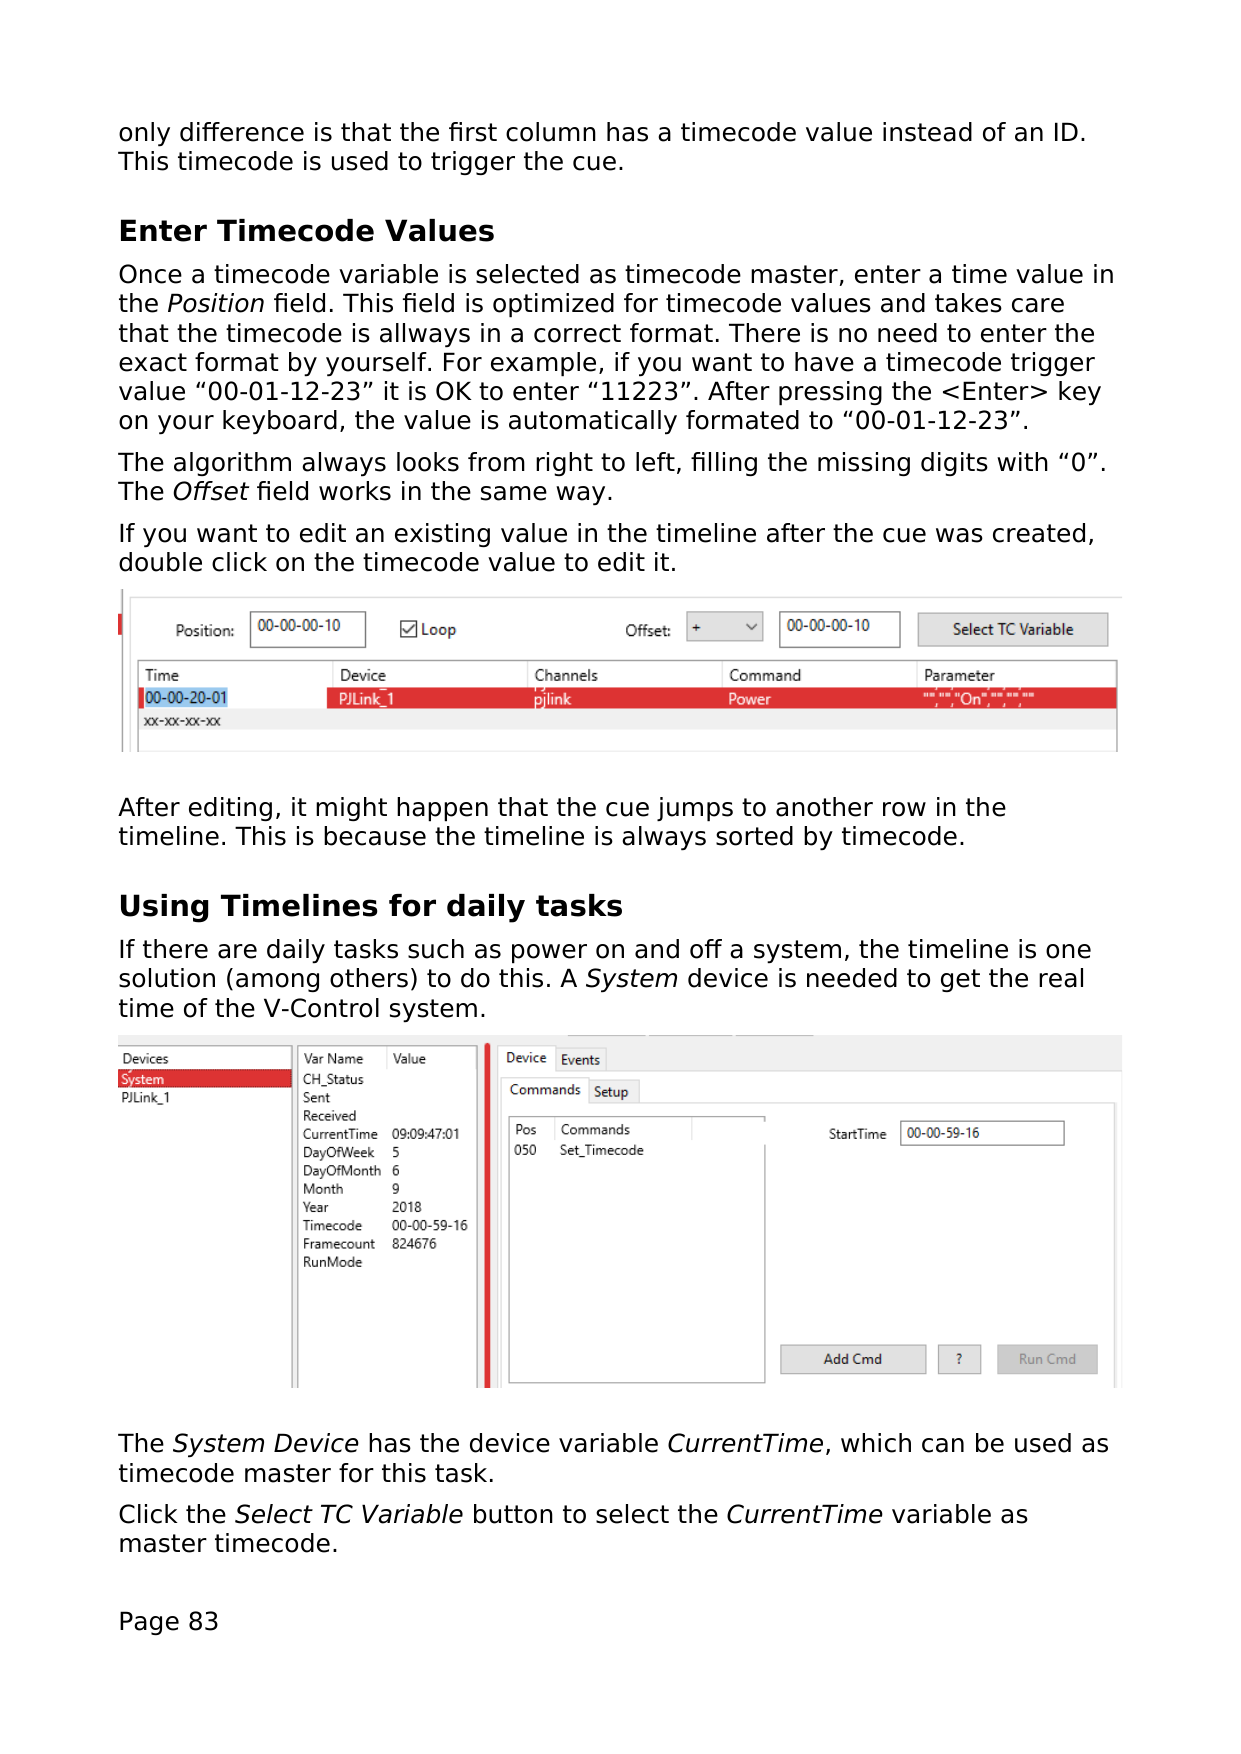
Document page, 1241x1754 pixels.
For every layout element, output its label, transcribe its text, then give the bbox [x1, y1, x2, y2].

text only difference is that the first column has a timecode value instead of an ID. This timecode is used to trigger the cue. [118, 118, 1122, 176]
text The algorithm always looks from right to left, filling the missing digits with “0”. The Offset field works in the same way. [118, 448, 1122, 506]
picture [118, 1035, 1123, 1388]
subtitle Using Timelines for daily tasks [118, 889, 1122, 923]
text After editing, it might happen that the cue jumps to another row in the timeline. This is because the timeline is always sorted by timecode. [118, 793, 1122, 851]
subtitle Enter Timecode Values [118, 214, 1122, 248]
text Once a timecode variable is selected as timecode master, enter a time value in the Position field. This field is optimized for timecode values and takes care that the timecode is allways in a correct format. There is no need to enter the exact format by yourself. For example, if you want to have a timecode trigger value “00-01-12-23” it is OK to enter “11223”. After pressing the <Enter> key on your keyboard, the value is automatically formated to “00-01-12-23”. [118, 260, 1122, 435]
picture [118, 589, 1123, 752]
text The System Device has the device variable CurrentTime, which can be used as timecode master for this task. [118, 1429, 1122, 1488]
text If there are daily tasks such as power on and off a system, the timeline is one solution (among others) to do this. A System device is needed to get the real time of the V-Control system. [118, 935, 1122, 1023]
text If you want to edit an existing value in the timeline after the cue was created, double click on the timecode value to edit it. [118, 519, 1122, 577]
text Click the Select TC Variable button to select the CurrentTime variable as master timecode. [118, 1500, 1122, 1559]
